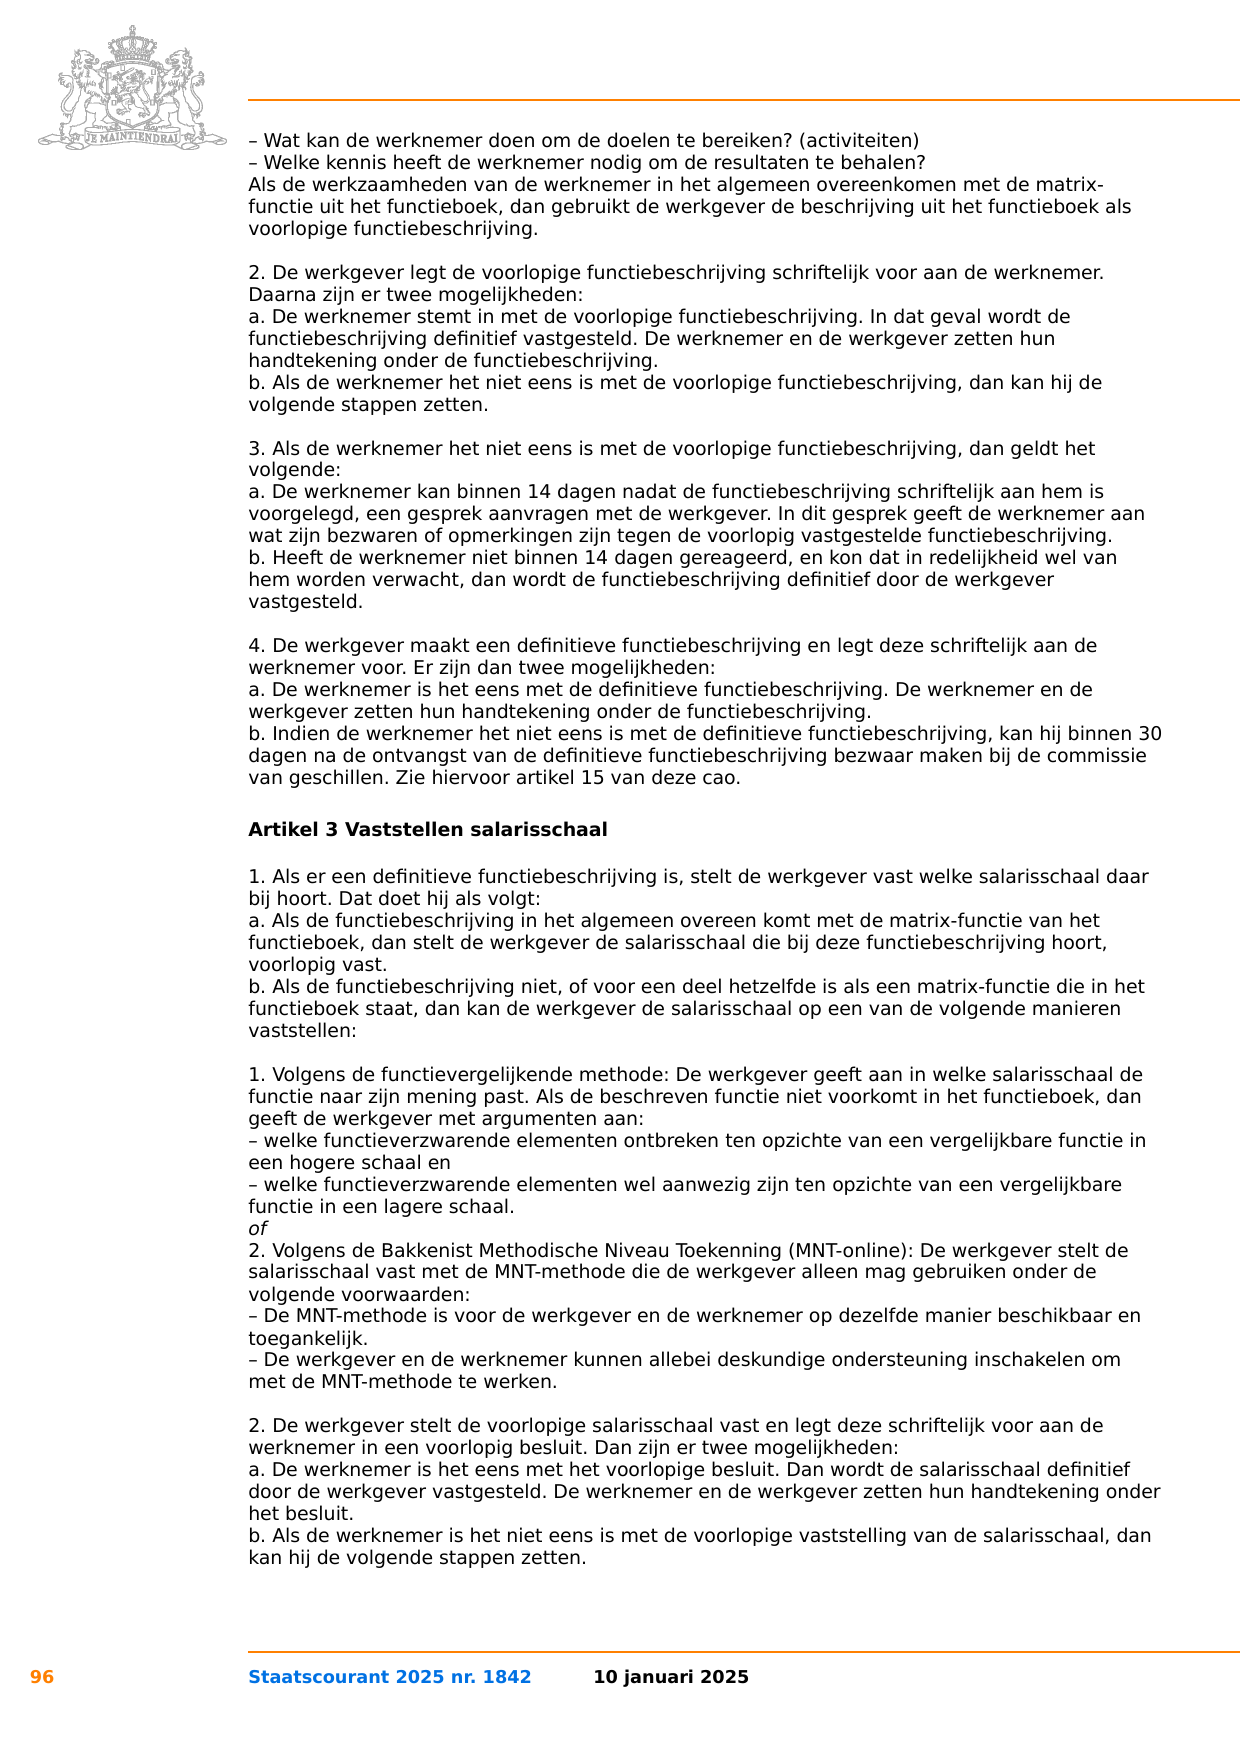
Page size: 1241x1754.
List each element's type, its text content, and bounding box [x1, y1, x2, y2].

text – welke functieverzwarende elementen ontbreken ten opzichte van een vergelijkbare functie in een hogere schaal en [248, 1129, 1163, 1173]
text a. Als de functiebeschrijving in het algemeen overeen komt met de matrix-functie van het functieboek, dan stelt de werkgever de salarisschaal die bij deze functiebeschrijving hoort, voorlopig vast. [248, 910, 1163, 976]
text 3. Als de werknemer het niet eens is met de voorlopige functiebeschrijving, dan geldt het volgende: [248, 437, 1163, 481]
text – welke functieverzwarende elementen wel aanwezig zijn ten opzichte van een vergelijkbare functie in een lagere schaal. [248, 1173, 1163, 1217]
picture [38, 25, 227, 150]
text a. De werknemer kan binnen 14 dagen nadat de functiebeschrijving schriftelijk aan hem is voorgelegd, een gesprek aanvragen met de werkgever. In dit gesprek geeft de werknemer aan wat zijn bezwaren of opmerkingen zijn tegen de voorlopig vastgestelde functiebeschrijving. [248, 481, 1163, 547]
text of [248, 1217, 1163, 1239]
text 1. Volgens de functievergelijkende methode: De werkgever geeft aan in welke salarisschaal de functie naar zijn mening past. Als de beschreven functie niet voorkomt in het functieboek, dan geeft de werkgever met argumenten aan: [248, 1064, 1163, 1129]
text a. De werknemer stemt in met de voorlopige functiebeschrijving. In dat geval wordt de functiebeschrijving definitief vastgesteld. De werknemer en de werkgever zetten hun handtekening onder de functiebeschrijving. [248, 306, 1163, 372]
text b. Heeft de werknemer niet binnen 14 dagen gereageerd, en kon dat in redelijkheid wel van hem worden verwacht, dan wordt de functiebeschrijving definitief door de werkgever vastgesteld. [248, 547, 1163, 613]
text 2. De werkgever legt de voorlopige functiebeschrijving schriftelijk voor aan de werknemer. Daarna zijn er twee mogelijkheden: [248, 262, 1163, 306]
text a. De werknemer is het eens met de definitieve functiebeschrijving. De werknemer en de werkgever zetten hun handtekening onder de functiebeschrijving. [248, 679, 1163, 723]
text – De MNT-methode is voor de werkgever en de werknemer op dezelfde manier beschikbaar en toegankelijk. [248, 1305, 1163, 1349]
text – Wat kan de werknemer doen om de doelen te bereiken? (activiteiten) [248, 130, 1163, 152]
text a. De werknemer is het eens met het voorlopige besluit. Dan wordt de salarisschaal definitief door de werkgever vastgesteld. De werknemer en de werkgever zetten hun handtekening onder het besluit. [248, 1459, 1163, 1525]
subtitle Artikel 3 Vaststellen salarisschaal [248, 819, 1163, 841]
text – De werkgever en de werknemer kunnen allebei deskundige ondersteuning inschakelen om met de MNT-methode te werken. [248, 1349, 1163, 1393]
text b. Als de functiebeschrijving niet, of voor een deel hetzelfde is als een matrix-functie die in het functieboek staat, dan kan de werkgever de salarisschaal op een van de volgende manieren vaststellen: [248, 976, 1163, 1042]
text b. Indien de werknemer het niet eens is met de definitieve functiebeschrijving, kan hij binnen 30 dagen na de ontvangst van de definitieve functiebeschrijving bezwaar maken bij de commissie van geschillen. Zie hiervoor artikel 15 van deze cao. [248, 723, 1163, 789]
text 4. De werkgever maakt een definitieve functiebeschrijving en legt deze schriftelijk aan de werknemer voor. Er zijn dan twee mogelijkheden: [248, 635, 1163, 679]
text 2. De werkgever stelt de voorlopige salarisschaal vast en legt deze schriftelijk voor aan de werknemer in een voorlopig besluit. Dan zijn er twee mogelijkheden: [248, 1415, 1163, 1459]
text – Welke kennis heeft de werknemer nodig om de resultaten te behalen? [248, 152, 1163, 174]
text 2. Volgens de Bakkenist Methodische Niveau Toekenning (MNT-online): De werkgever stelt de salarisschaal vast met de MNT-methode die de werkgever alleen mag gebruiken onder de volgende voorwaarden: [248, 1239, 1163, 1305]
text Als de werkzaamheden van de werknemer in het algemeen overeenkomen met de matrix-functie uit het functieboek, dan gebruikt de werkgever de beschrijving uit het functieboek als voorlopige functiebeschrijving. [248, 174, 1163, 240]
text b. Als de werknemer is het niet eens is met de voorlopige vaststelling van de salarisschaal, dan kan hij de volgende stappen zetten. [248, 1525, 1163, 1569]
text 1. Als er een definitieve functiebeschrijving is, stelt de werkgever vast welke salarisschaal daar bij hoort. Dat doet hij als volgt: [248, 866, 1163, 910]
text b. Als de werknemer het niet eens is met de voorlopige functiebeschrijving, dan kan hij de volgende stappen zetten. [248, 372, 1163, 416]
